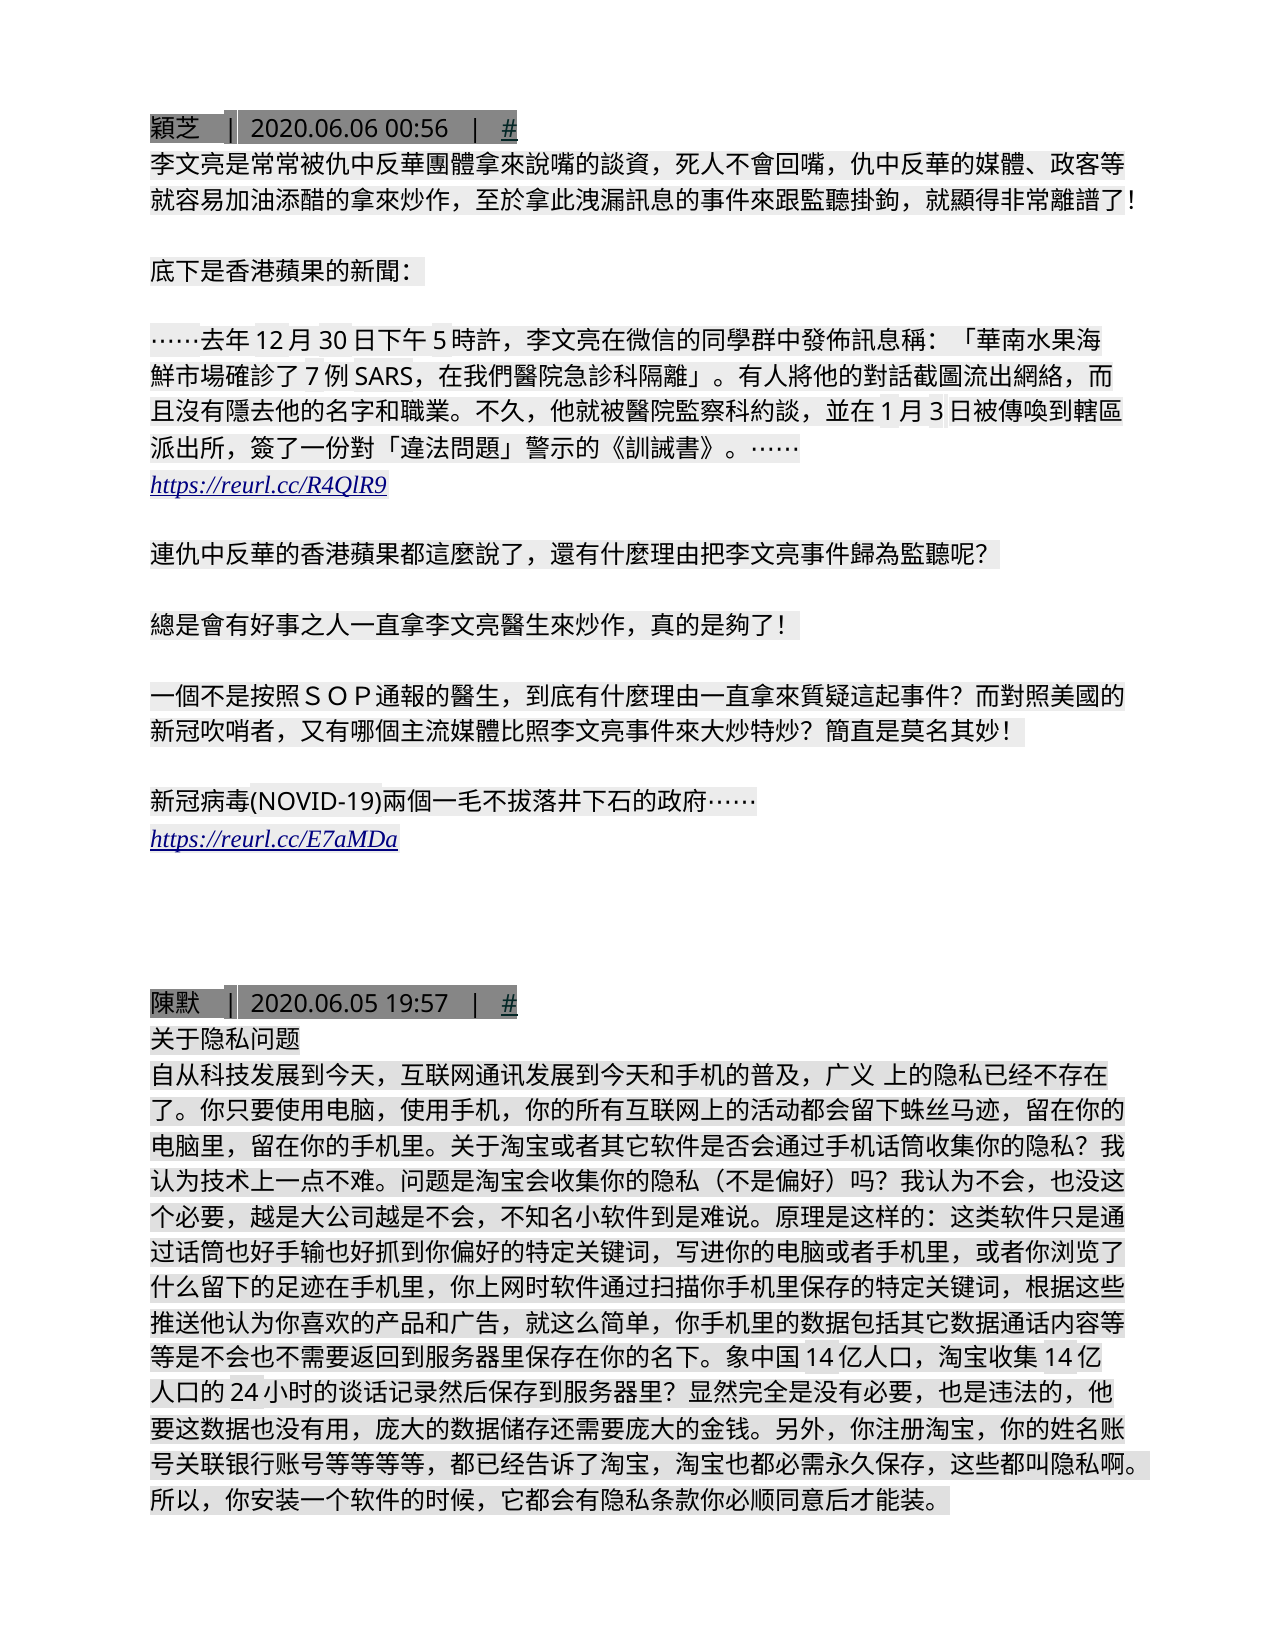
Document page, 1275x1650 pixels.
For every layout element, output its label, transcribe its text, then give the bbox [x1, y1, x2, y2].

text 关于隐私问题 自从科技发展到今天，互联网通讯发展到今天和手机的普及，广义 上的隐私已经不存在了。你只要使用电脑，使用手机，你的所有互联网上的活动都会留下蛛丝马迹，留在你的电脑里，留在你的手机里。关于淘宝或者其它软件是否会通过手机话筒收集你的隐私？我认为技术上一点不难。问题是淘宝会收集你的隐私（不是偏好）吗？我认为不会，也没这个必要，越是大公司越是不会，不知名小软件到是难说。原理是这样的：这类软件只是通过话筒也好手输也好抓到你偏好的特定关键词，写进你的电脑或者手机里，或者你浏览了什么留下的足迹在手机里，你上网时软件通过扫描你手机里保存的特定关键词，根据这些推送他认为你喜欢的产品和广告，就这么简单，你手机里的数据包括其它数据通话内容等等是不会也不需要返回到服务器里保存在你的名下。象中国14亿人口，淘宝收集14亿人口的24小时的谈话记录然后保存到服务器里？显然完全是没有必要，也是违法的，他要这数据也没有用，庞大的数据储存还需要庞大的金钱。另外，你注册淘宝，你的姓名账号关联银行账号等等等等，都已经告诉了淘宝，淘宝也都必需永久保存，这些都叫隐私啊。所以，你安装一个软件的时候，它都会有隐私条款你必顺同意后才能装。 [150, 1019, 1125, 1515]
text 穎芝 | 2020.06.06 00:56 | # [150, 109, 1125, 144]
text 李文亮是常常被仇中反華團體拿來說嘴的談資，死人不會回嘴，仇中反華的媒體、政客等就容易加油添醋的拿來炒作，至於拿此洩漏訊息的事件來跟監聽掛鉤，就顯得非常離譜了！ 底下是香港蘋果的新聞： ⋯⋯去年12月30日下午5時許，李文亮在微信的同學群中發佈訊息稱：「華南水果海鮮市場確診了7例SARS，在我們醫院急診科隔離」。有人將他的對話截圖流出網絡，而且沒有隱去他的名字和職業。不久，他就被醫院監察科約談，並在1月3日被傳喚到轄區派出所，簽了一份對「違法問題」警示的《訓誡書》。⋯⋯ https://reurl.cc/R4QlR9 連仇中反華的香港蘋果都這麼說了，還有什麼理由把李文亮事件歸為監聽呢？ 總是會有好事之人一直拿李文亮醫生來炒作，真的是夠了！ 一個不是按照ＳＯＰ通報的醫生，到底有什麼理由一直拿來質疑這起事件？而對照美國的新冠吹哨者，又有哪個主流媒體比照李文亮事件來大炒特炒？簡直是莫名其妙！ 新冠病毒(NOVID-19)兩個一毛不拔落井下石的政府⋯⋯ https://reurl.cc/E7aMDa [150, 144, 1125, 959]
text 陳默 | 2020.06.05 19:57 | # [150, 984, 1125, 1019]
